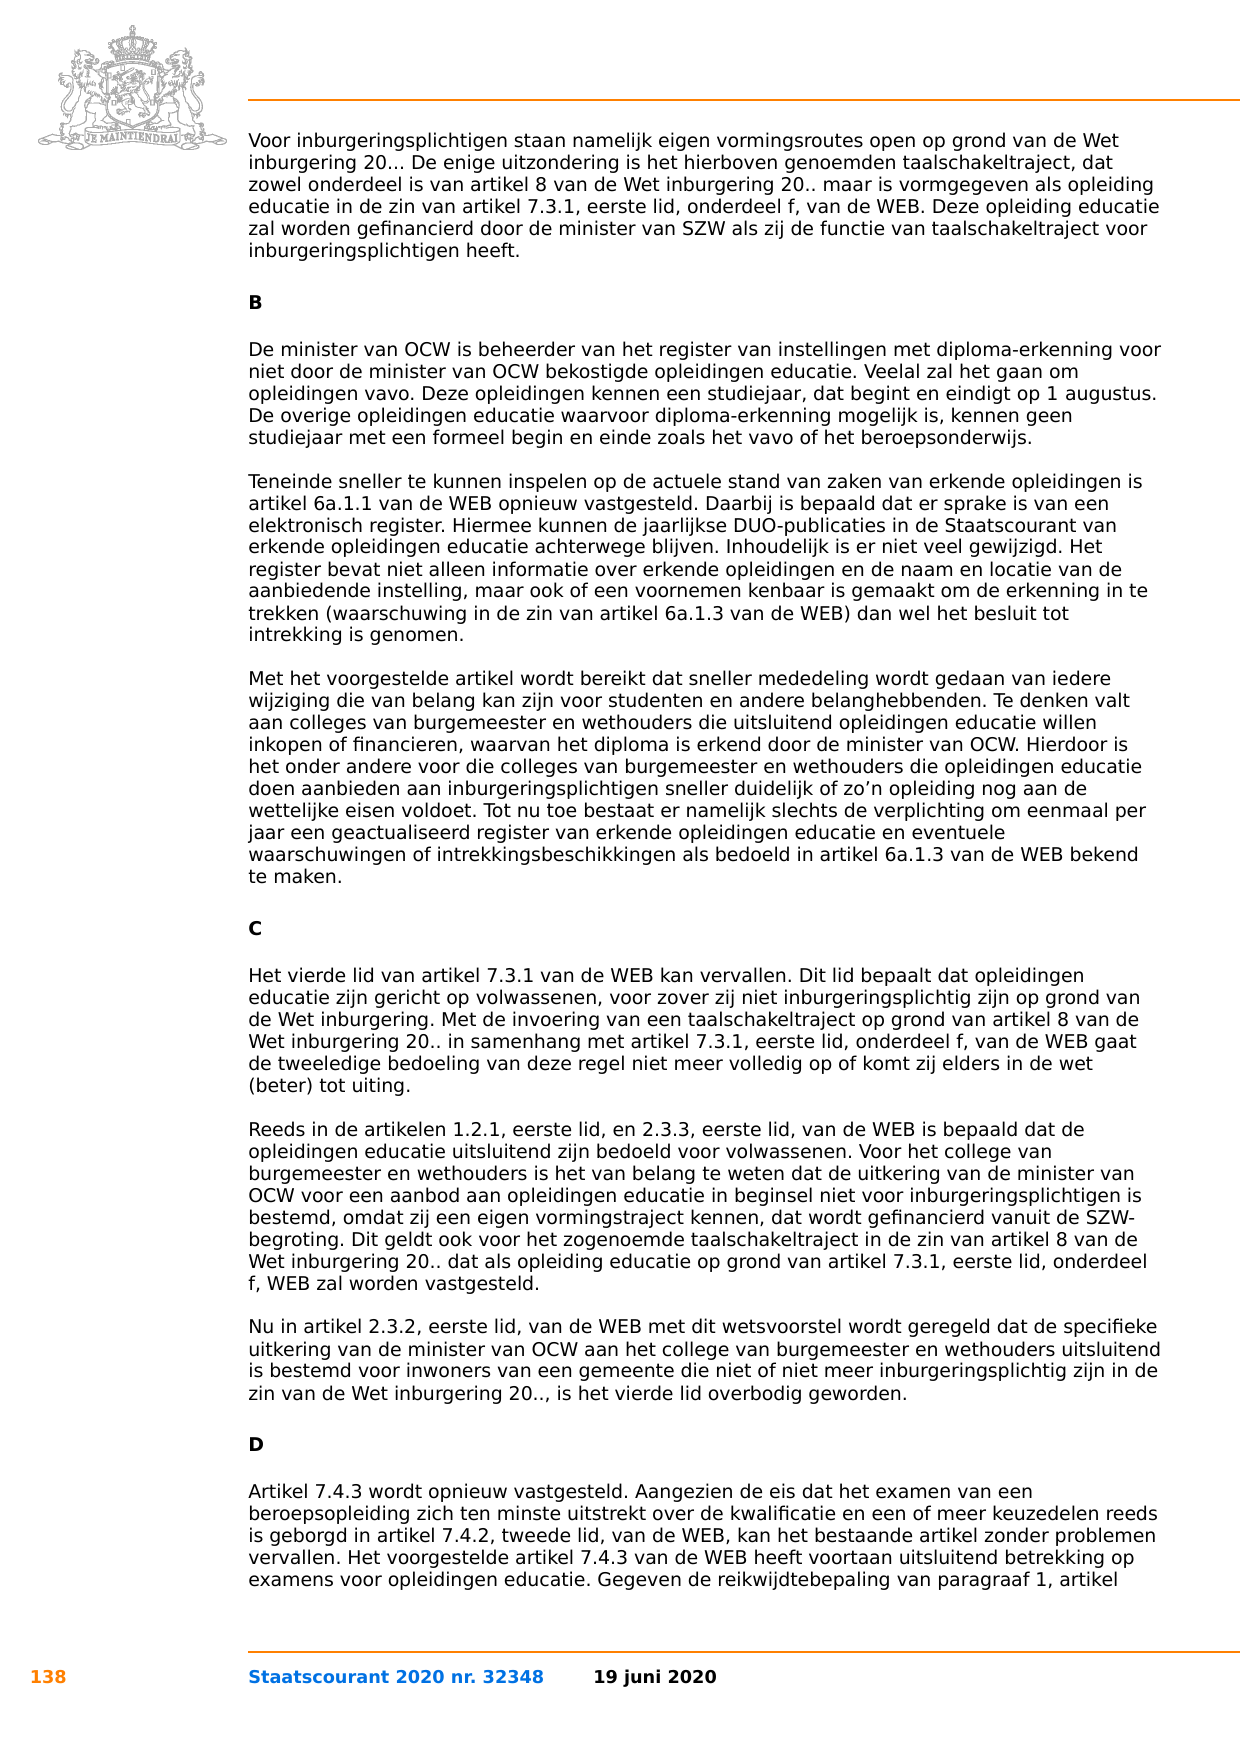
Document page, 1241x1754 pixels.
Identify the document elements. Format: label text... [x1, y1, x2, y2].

subtitle D [248, 1434, 1163, 1456]
text Nu in artikel 2.3.2, eerste lid, van de WEB met dit wetsvoorstel wordt geregeld dat de specifieke uitkering van de minister van OCW aan het college van burgemeester en wethouders uitsluitend is bestemd voor inwoners van een gemeente die niet of niet meer inburgeringsplichtig zijn in de zin van de Wet inburgering 20.., is het vierde lid overbodig geworden. [248, 1316, 1163, 1404]
text De minister van OCW is beheerder van het register van instellingen met diploma-erkenning voor niet door de minister van OCW bekostigde opleidingen educatie. Veelal zal het gaan om opleidingen vavo. Deze opleidingen kennen een studiejaar, dat begint en eindigt op 1 augustus. De overige opleidingen educatie waarvoor diploma-erkenning mogelijk is, kennen geen studiejaar met een formeel begin en einde zoals het vavo of het beroepsonderwijs. [248, 339, 1163, 449]
subtitle B [248, 292, 1163, 314]
text Voor inburgeringsplichtigen staan namelijk eigen vormingsroutes open op grond van de Wet inburgering 20... De enige uitzondering is het hierboven genoemden taalschakeltraject, dat zowel onderdeel is van artikel 8 van de Wet inburgering 20.. maar is vormgegeven als opleiding educatie in de zin van artikel 7.3.1, eerste lid, onderdeel f, van de WEB. Deze opleiding educatie zal worden gefinancierd door de minister van SZW als zij de functie van taalschakeltraject voor inburgeringsplichtigen heeft. [248, 130, 1163, 262]
text Reeds in de artikelen 1.2.1, eerste lid, en 2.3.3, eerste lid, van de WEB is bepaald dat de opleidingen educatie uitsluitend zijn bedoeld voor volwassenen. Voor het college van burgemeester en wethouders is het van belang te weten dat de uitkering van de minister van OCW voor een aanbod aan opleidingen educatie in beginsel niet voor inburgeringsplichtigen is bestemd, omdat zij een eigen vormingstraject kennen, dat wordt gefinancierd vanuit de SZW-begroting. Dit geldt ook voor het zogenoemde taalschakeltraject in de zin van artikel 8 van de Wet inburgering 20.. dat als opleiding educatie op grond van artikel 7.3.1, eerste lid, onderdeel f, WEB zal worden vastgesteld. [248, 1119, 1163, 1294]
text Het vierde lid van artikel 7.3.1 van de WEB kan vervallen. Dit lid bepaalt dat opleidingen educatie zijn gericht op volwassenen, voor zover zij niet inburgeringsplichtig zijn op grond van de Wet inburgering. Met de invoering van een taalschakeltraject op grond van artikel 8 van de Wet inburgering 20.. in samenhang met artikel 7.3.1, eerste lid, onderdeel f, van de WEB gaat de tweeledige bedoeling van deze regel niet meer volledig op of komt zij elders in de wet (beter) tot uiting. [248, 965, 1163, 1097]
subtitle C [248, 918, 1163, 940]
picture [38, 25, 227, 150]
text Met het voorgestelde artikel wordt bereikt dat sneller mededeling wordt gedaan van iedere wijziging die van belang kan zijn voor studenten en andere belanghebbenden. Te denken valt aan colleges van burgemeester en wethouders die uitsluitend opleidingen educatie willen inkopen of financieren, waarvan het diploma is erkend door de minister van OCW. Hierdoor is het onder andere voor die colleges van burgemeester en wethouders die opleidingen educatie doen aanbieden aan inburgeringsplichtigen sneller duidelijk of zo’n opleiding nog aan de wettelijke eisen voldoet. Tot nu toe bestaat er namelijk slechts de verplichting om eenmaal per jaar een geactualiseerd register van erkende opleidingen educatie en eventuele waarschuwingen of intrekkingsbeschikkingen als bedoeld in artikel 6a.1.3 van de WEB bekend te maken. [248, 668, 1163, 888]
text Teneinde sneller te kunnen inspelen op de actuele stand van zaken van erkende opleidingen is artikel 6a.1.1 van de WEB opnieuw vastgesteld. Daarbij is bepaald dat er sprake is van een elektronisch register. Hiermee kunnen de jaarlijkse DUO-publicaties in de Staatscourant van erkende opleidingen educatie achterwege blijven. Inhoudelijk is er niet veel gewijzigd. Het register bevat niet alleen informatie over erkende opleidingen en de naam en locatie van de aanbiedende instelling, maar ook of een voornemen kenbaar is gemaakt om de erkenning in te trekken (waarschuwing in de zin van artikel 6a.1.3 van de WEB) dan wel het besluit tot intrekking is genomen. [248, 471, 1163, 646]
text Artikel 7.4.3 wordt opnieuw vastgesteld. Aangezien de eis dat het examen van een beroepsopleiding zich ten minste uitstrekt over de kwalificatie en een of meer keuzedelen reeds is geborgd in artikel 7.4.2, tweede lid, van de WEB, kan het bestaande artikel zonder problemen vervallen. Het voorgestelde artikel 7.4.3 van de WEB heeft voortaan uitsluitend betrekking op examens voor opleidingen educatie. Gegeven de reikwijdtebepaling van paragraaf 1, artikel [248, 1481, 1163, 1591]
